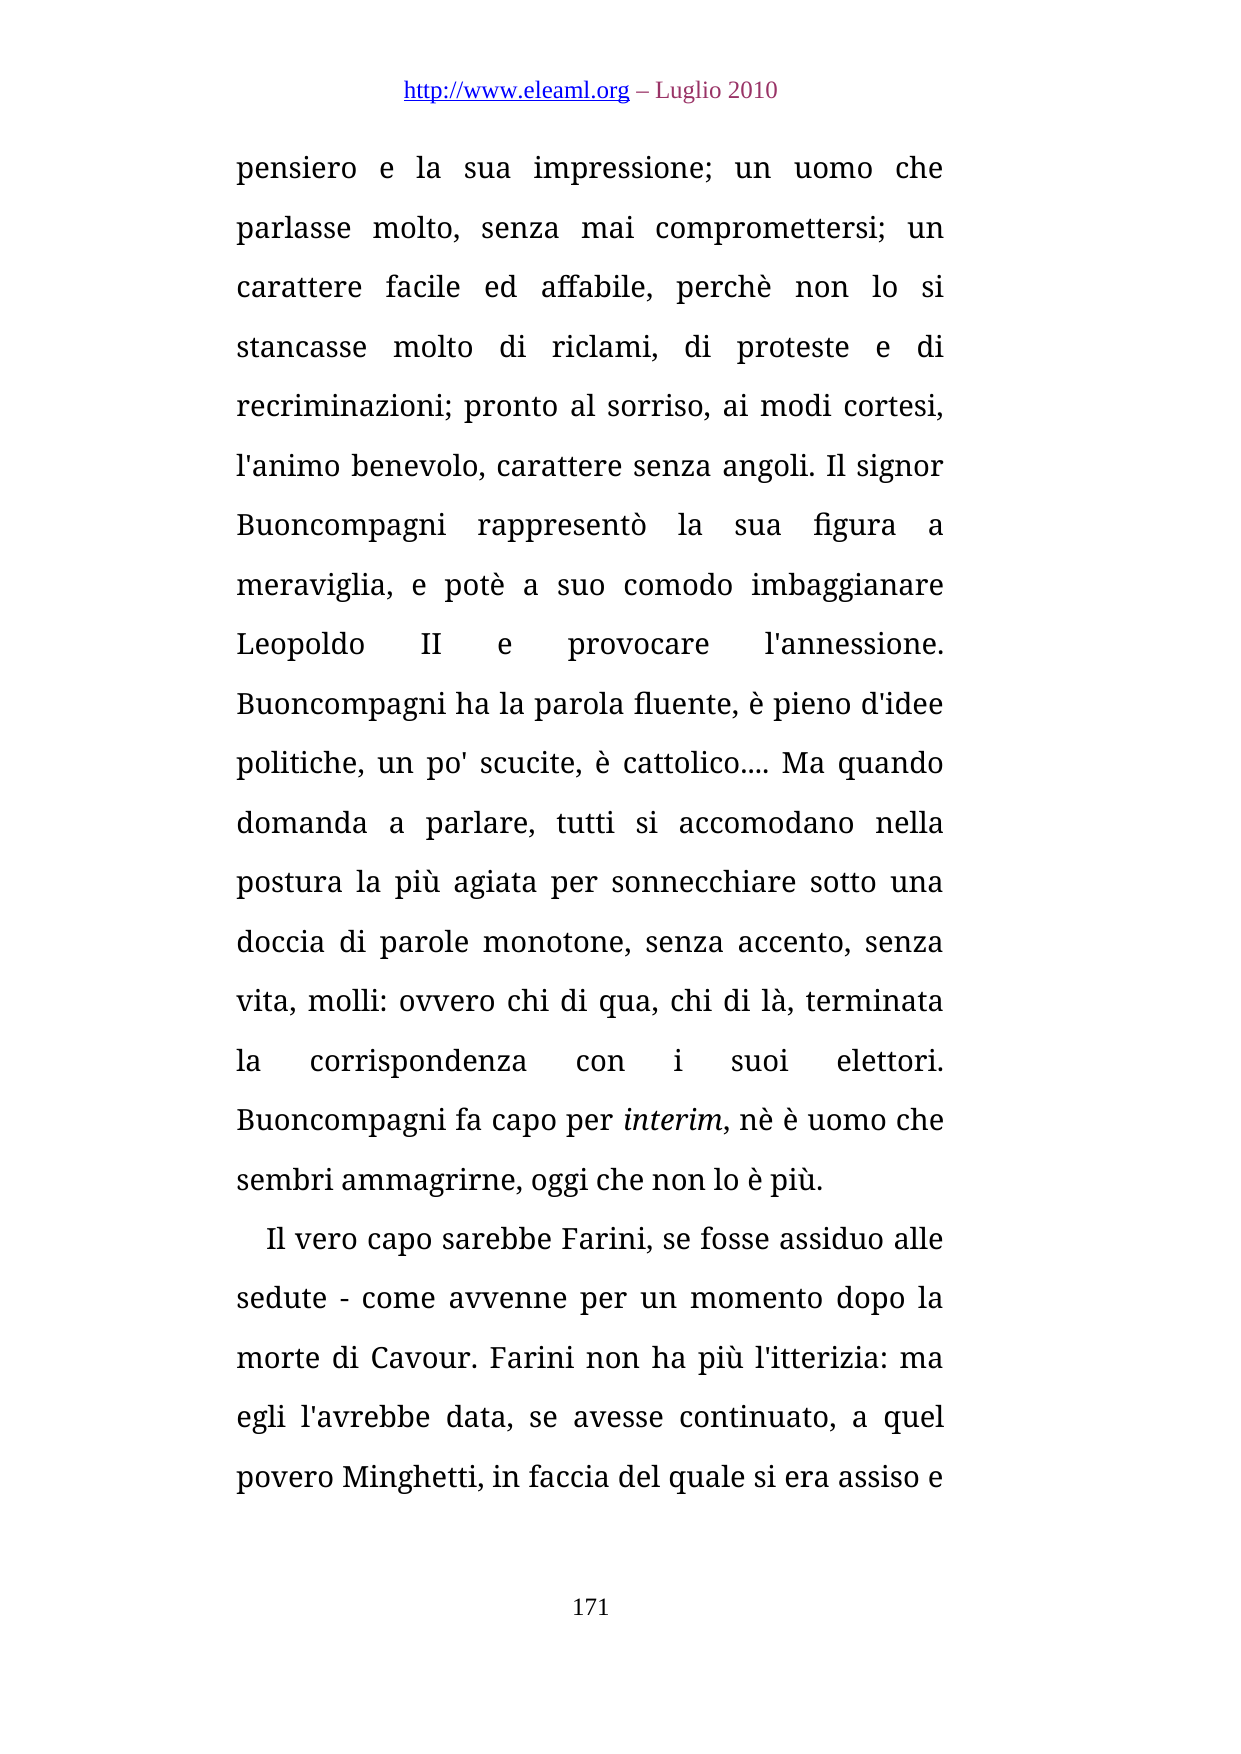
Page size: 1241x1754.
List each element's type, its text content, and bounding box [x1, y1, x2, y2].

text pensiero e la sua impressione; un uomo che parlasse molto, senza mai compromettersi; un carattere facile ed affabile, perchè non lo si stancasse molto di riclami, di proteste e di recriminazioni; pronto al sorriso, ai modi cortesi, l'animo benevolo, carattere senza angoli. Il signor Buoncompagni rappresentò la sua figura a meraviglia, e potè a suo comodo imbaggianare Leopoldo II e provocare l'annessione. Buoncompagni ha la parola fluente, è pieno d'idee politiche, un po' scucite, è cattolico.... Ma quando domanda a parlare, tutti si accomodano nella postura la più agiata per sonnecchiare sotto una doccia di parole monotone, senza accento, senza vita, molli: ovvero chi di qua, chi di là, terminata la corrispondenza con i suoi elettori. Buoncompagni fa capo per interim, nè è uomo che sembri ammagrirne, oggi che non lo è più. [236, 148, 945, 1198]
text Il vero capo sarebbe Farini, se fosse assiduo alle sedute - come avvenne per un momento dopo la morte di Cavour. Farini non ha più l'itterizia: ma egli l'avrebbe data, se avesse continuato, a quel povero Minghetti, in faccia del quale si era assiso e [236, 1218, 945, 1496]
